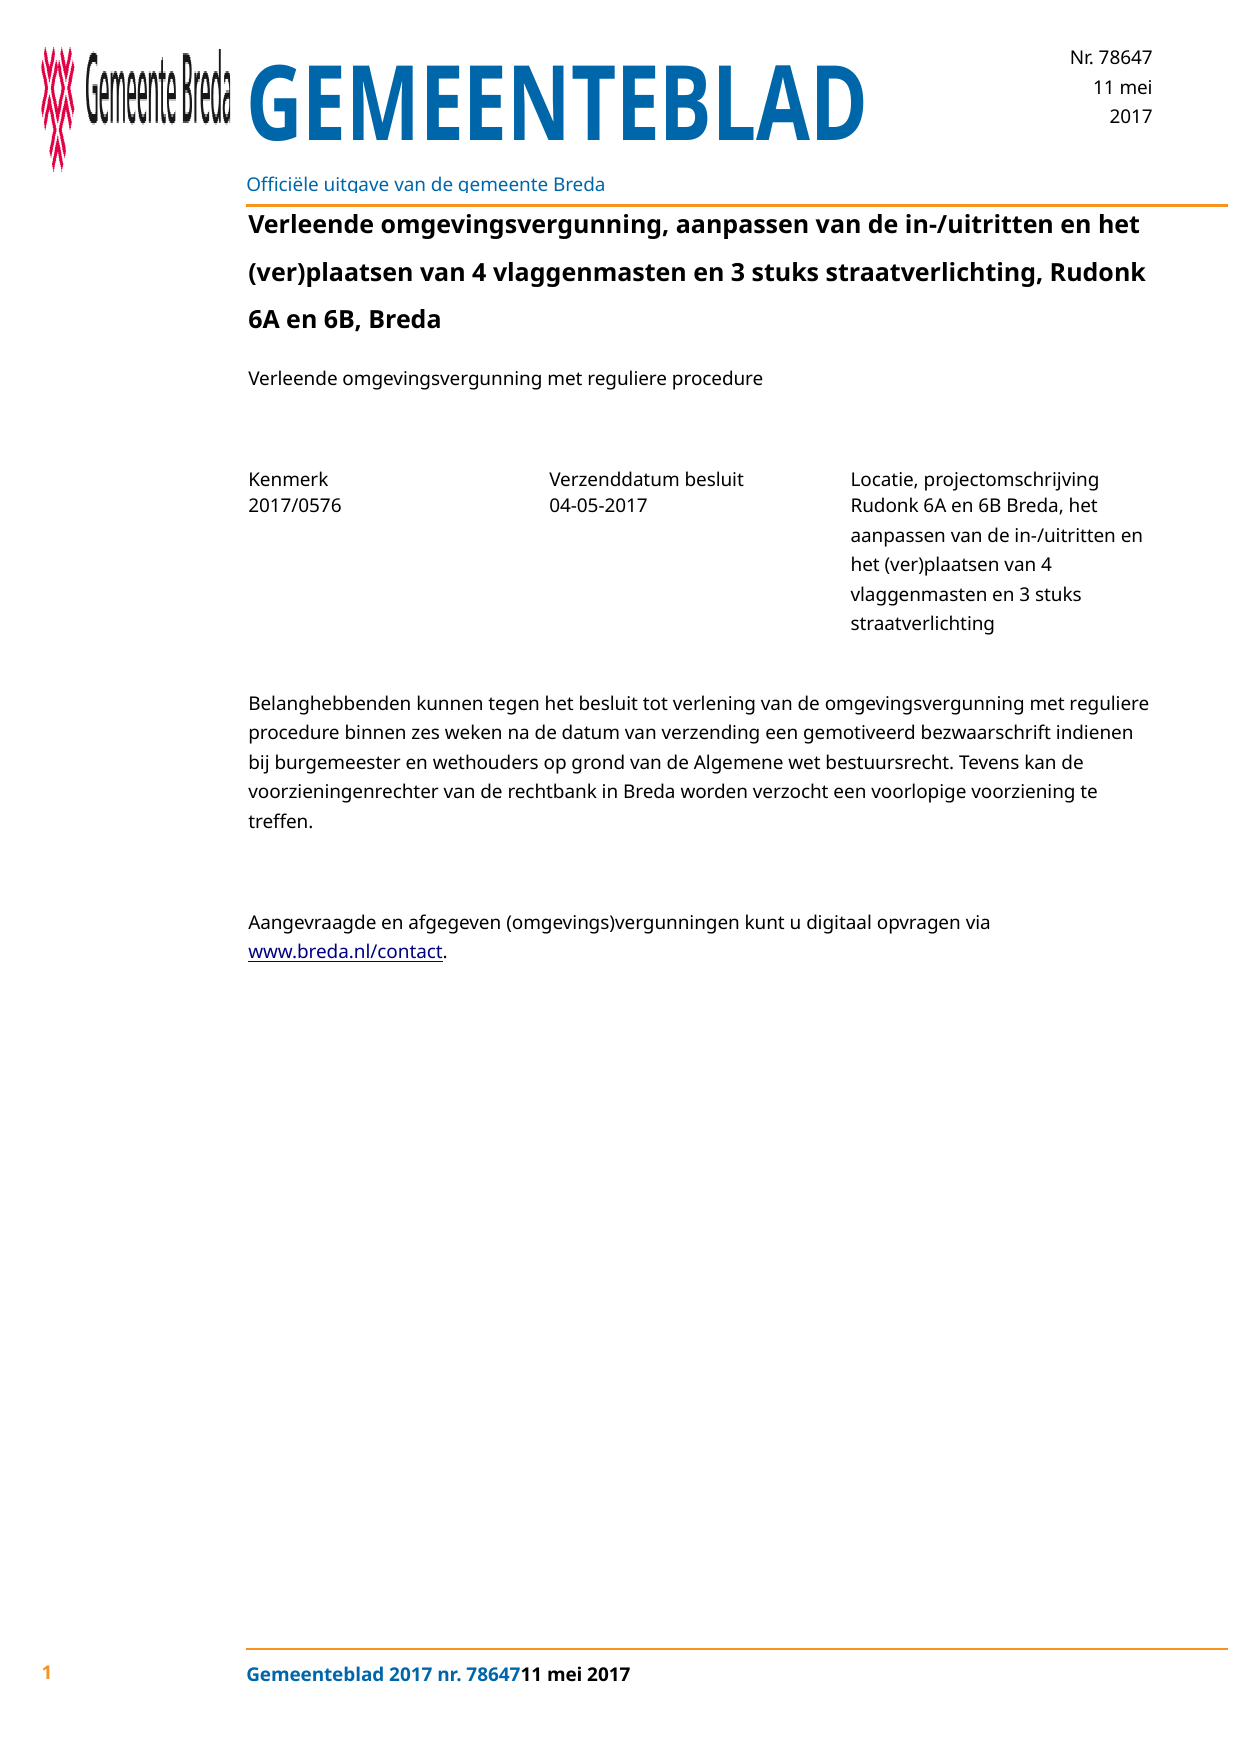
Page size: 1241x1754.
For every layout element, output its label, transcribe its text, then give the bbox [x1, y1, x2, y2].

text Verleende omgevingsvergunning, aanpassen van de in-/uitritten en het (ver)plaatsen van 4 vlaggenmasten en 3 stuks straatverlichting, Rudonk 6A en 6B, Breda [248, 207, 1152, 336]
text Verleende omgevingsvergunning met reguliere procedure [248, 366, 1152, 391]
table_cell 04-05-2017 [549, 492, 850, 636]
table_header Kenmerk [248, 466, 549, 492]
table_cell 2017/0576 [248, 492, 549, 636]
picture [41, 47, 231, 172]
table_cell Rudonk 6A en 6B Breda, het aanpassen van de in-/uitritten en het (ver)plaatsen van 4 vlaggenmasten en 3 stuks straatverlichting [850, 492, 1152, 636]
text Belanghebbenden kunnen tegen het besluit tot verlening van de omgevingsvergunning met reguliere procedure binnen zes weken na de datum van verzending een gemotiveerd bezwaarschrift indienen bij burgemeester en wethouders op grond van de Algemene wet bestuursrecht. Tevens kan de voorzieningenrechter van de rechtbank in Breda worden verzocht een voorlopige voorziening te treffen. [248, 690, 1152, 834]
table_header Verzenddatum besluit [549, 466, 850, 492]
table_header Locatie, projectomschrijving [850, 466, 1152, 492]
text Aangevraagde en afgegeven (omgevings)vergunningen kunt u digitaal opvragen via www.breda.nl/contact. [248, 909, 1152, 964]
